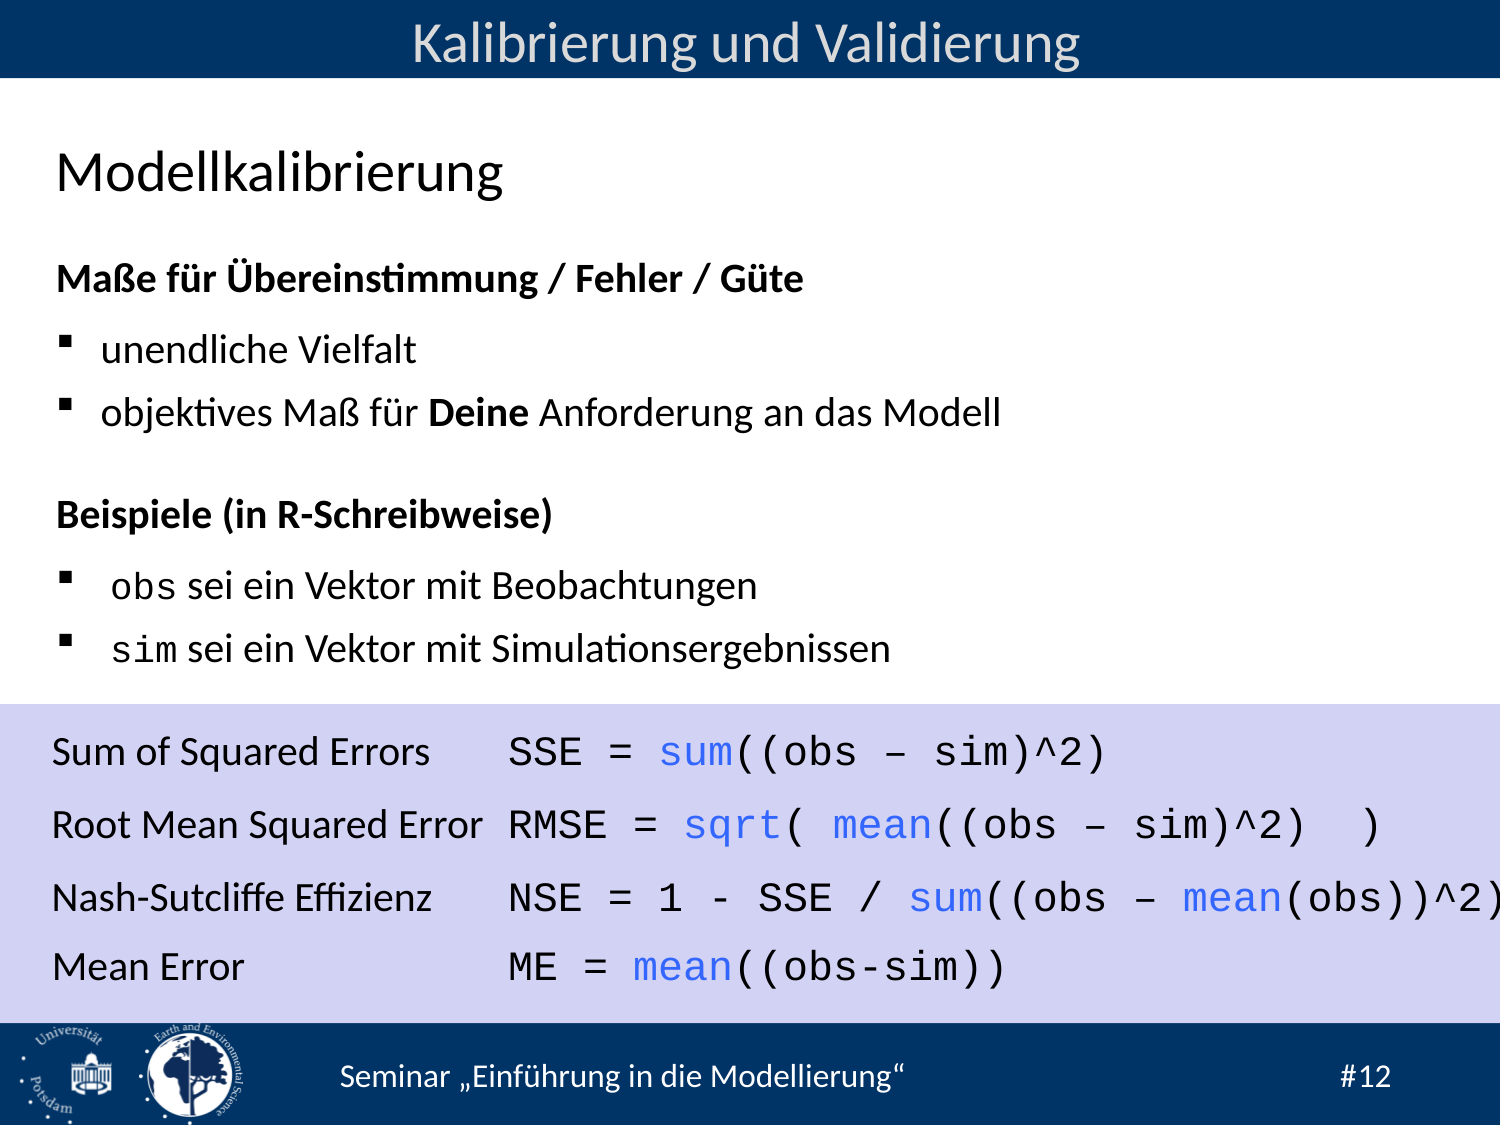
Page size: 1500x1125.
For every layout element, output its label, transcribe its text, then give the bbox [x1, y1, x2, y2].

text_box [0, 704, 1500, 1024]
text_box Mean Error ME = mean((obs-sim)) [37, 931, 1496, 997]
text_box Beispiele (in R-Schreibweise) [41, 479, 1034, 545]
text_box Sum of Squared Errors SSE = sum((obs – sim)^2) [37, 716, 1496, 781]
text_box Modellkalibrierung [41, 125, 845, 211]
text_box Maße für Übereinstimmung / Fehler / Güte [41, 243, 1034, 309]
text_box Nash-Sutcliffe Effizienz NSE = 1 - SSE / sum((obs – mean(obs))^2) [36, 862, 1500, 928]
text_box Kalibrierung und Validierung [0, 0, 1495, 75]
text_box obs sei ein Vektor mit Beobachtungen sim sei ein Vektor mit Simulationsergebnissen [41, 550, 1294, 679]
picture [139, 1024, 243, 1125]
text_box unendliche Vielfalt objektives Maß für Deine Anforderung an das Modell [41, 314, 1294, 442]
text_box Root Mean Squared Error RMSE = sqrt( mean((obs – sim)^2) ) [36, 789, 1496, 855]
